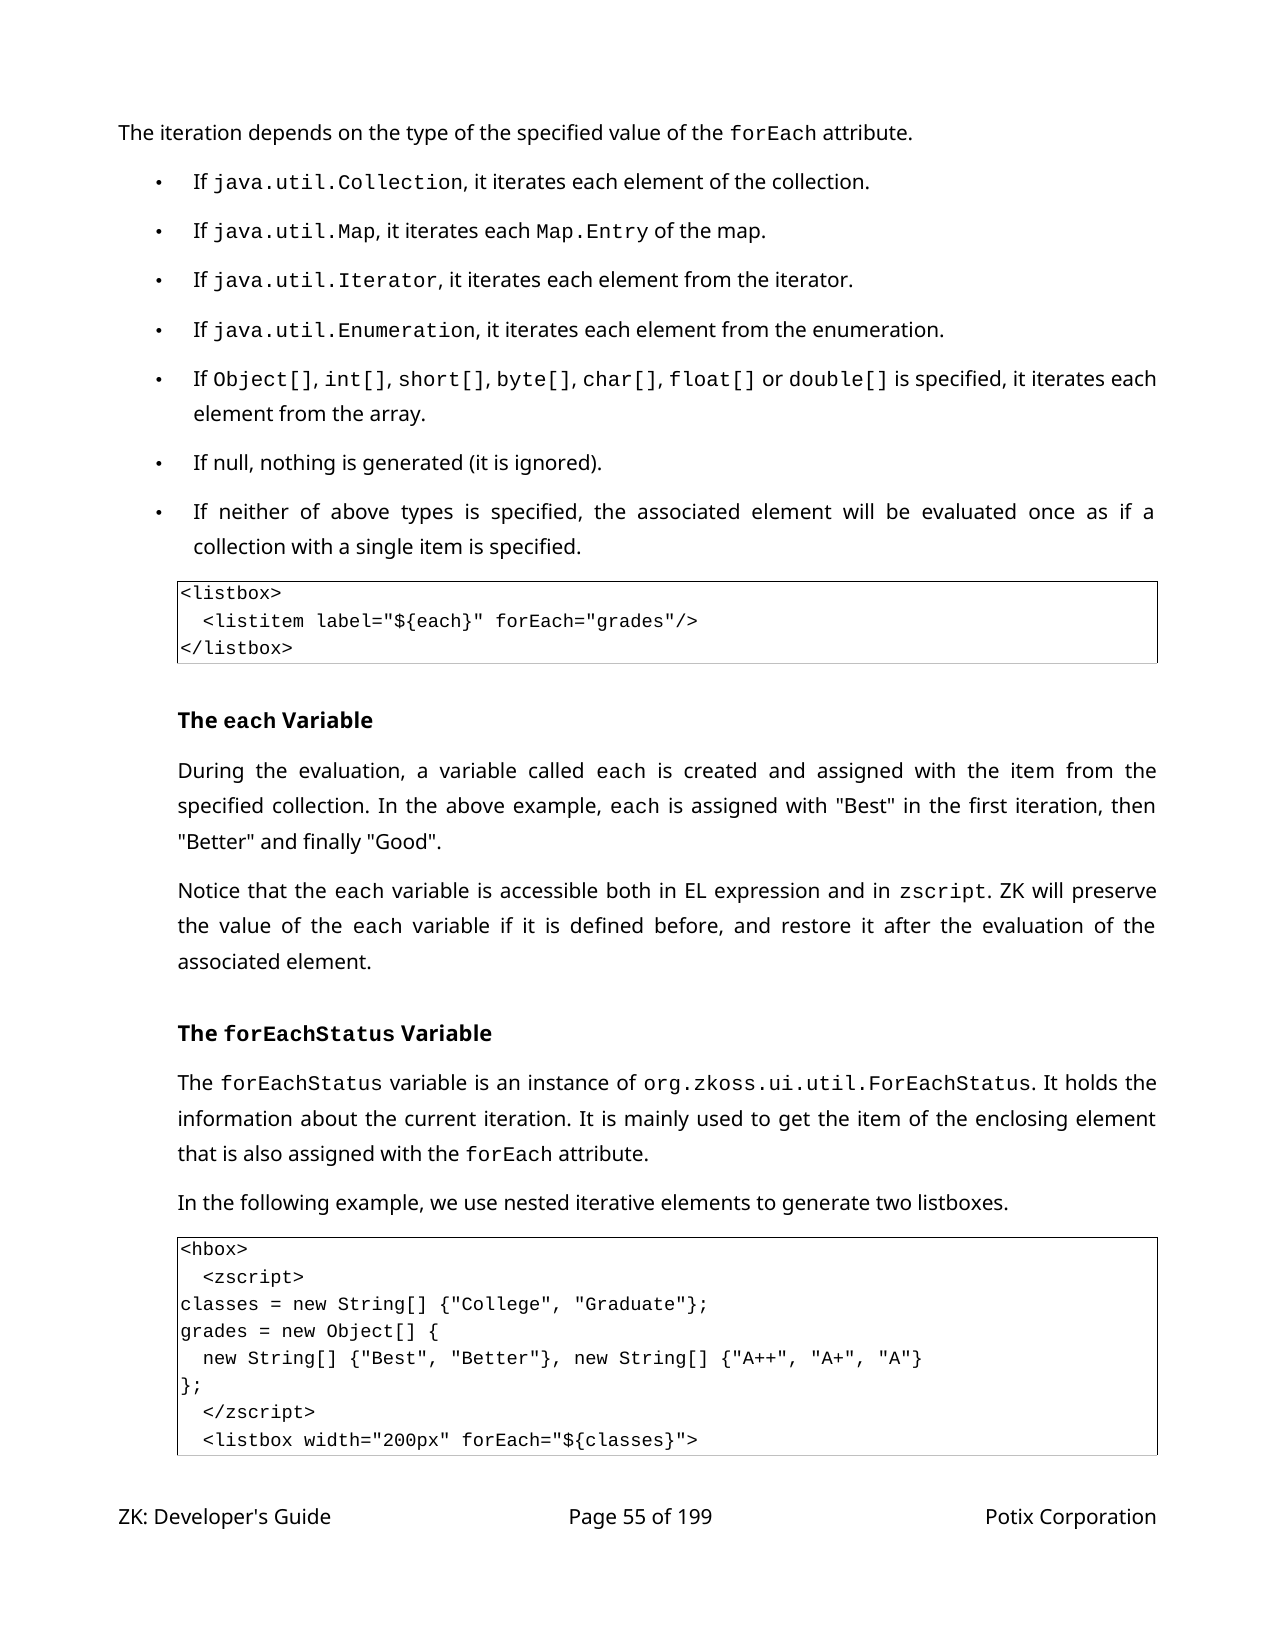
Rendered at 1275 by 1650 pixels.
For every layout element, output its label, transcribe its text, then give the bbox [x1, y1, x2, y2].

text <listbox width="200px" forEach="${classes}"> [178, 1428, 1157, 1455]
list If neither of above types is specified, the associated element will be evaluated once as if a collection with a single item is specified. [156, 497, 1157, 561]
text new String[] {"Best", "Better"}, new String[] {"A++", "A+", "A"} [178, 1346, 1157, 1370]
subtitle The forEachStatus Variable [177, 1018, 1157, 1048]
text During the evaluation, a variable called each is created and assigned with the item from the specified collection. In the above example, each is assigned with "Best" in the first iteration, then "Better" and finally "Good". [177, 756, 1157, 855]
text Notice that the each variable is accessible both in EL expression and in zscript. ZK will preserve the value of the each variable if it is defined before, and restore it after the evaluation of the associated element. [177, 876, 1157, 975]
subtitle The each Variable [177, 705, 1157, 736]
text <zscript> [178, 1264, 1157, 1289]
list If null, nothing is generated (it is ignored). [156, 448, 1157, 477]
text In the following example, we use nested iterative elements to generate two listboxes. [177, 1188, 1157, 1217]
text The forEachStatus variable is an instance of org.zkoss.ui.util.ForEachStatus. It holds the information about the current iteration. It is mainly used to get the item of the enclosing element that is also assigned with the forEach attribute. [177, 1068, 1157, 1168]
text <listbox> [178, 582, 1157, 606]
text }; [178, 1373, 1157, 1397]
text <listitem label="${each}" forEach="grades"/> [178, 608, 1157, 633]
text </zscript> [178, 1400, 1157, 1425]
list If java.util.Iterator, it iterates each element from the iterator. [156, 266, 1157, 294]
text The iteration depends on the type of the specified value of the forEach attribute. [118, 118, 1157, 147]
list If java.util.Enumeration, it iterates each element from the enumeration. [156, 315, 1157, 343]
text grades = new Object[] { [178, 1319, 1157, 1343]
text <hbox> [178, 1238, 1157, 1262]
list If Object[], int[], short[], byte[], char[], float[] or double[] is specified, it iterates each element from the array. [156, 364, 1157, 428]
list If java.util.Collection, it iterates each element of the collection. [156, 167, 1157, 196]
text </listbox> [178, 636, 1157, 663]
text classes = new String[] {"College", "Graduate"}; [178, 1292, 1157, 1316]
list If java.util.Map, it iterates each Map.Entry of the map. [156, 216, 1157, 245]
